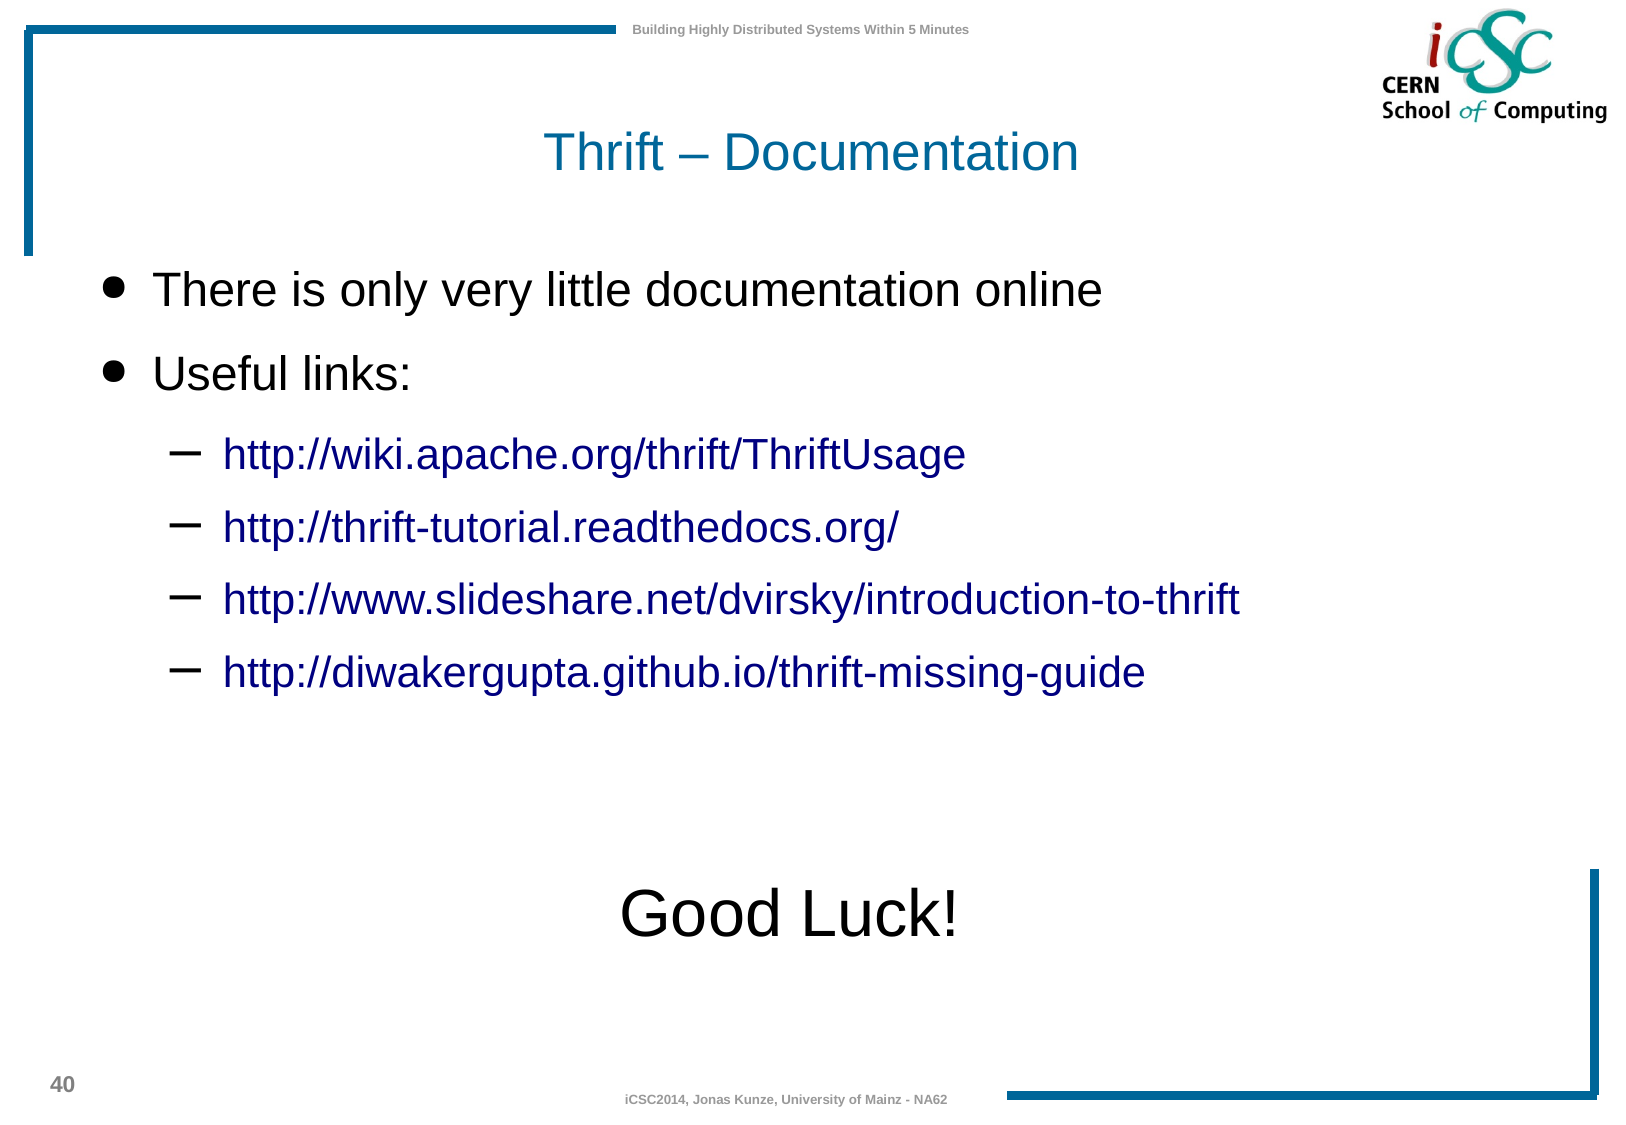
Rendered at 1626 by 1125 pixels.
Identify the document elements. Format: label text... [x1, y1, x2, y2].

text_box Good Luck! [604, 868, 914, 968]
picture [1381, 8, 1608, 125]
title Thrift – Documentation [81, 44, 1544, 233]
list There is only very little documentation online Useful links: http://wiki.apache.org/thrift/ThriftUsage http://thrift-tutorial.readthedocs.org/ http://www.slideshare.net/dvirsky/introduction-to-thrift http://diwakergupta.github.io/thrift-missing-guide [81, 263, 1512, 1051]
